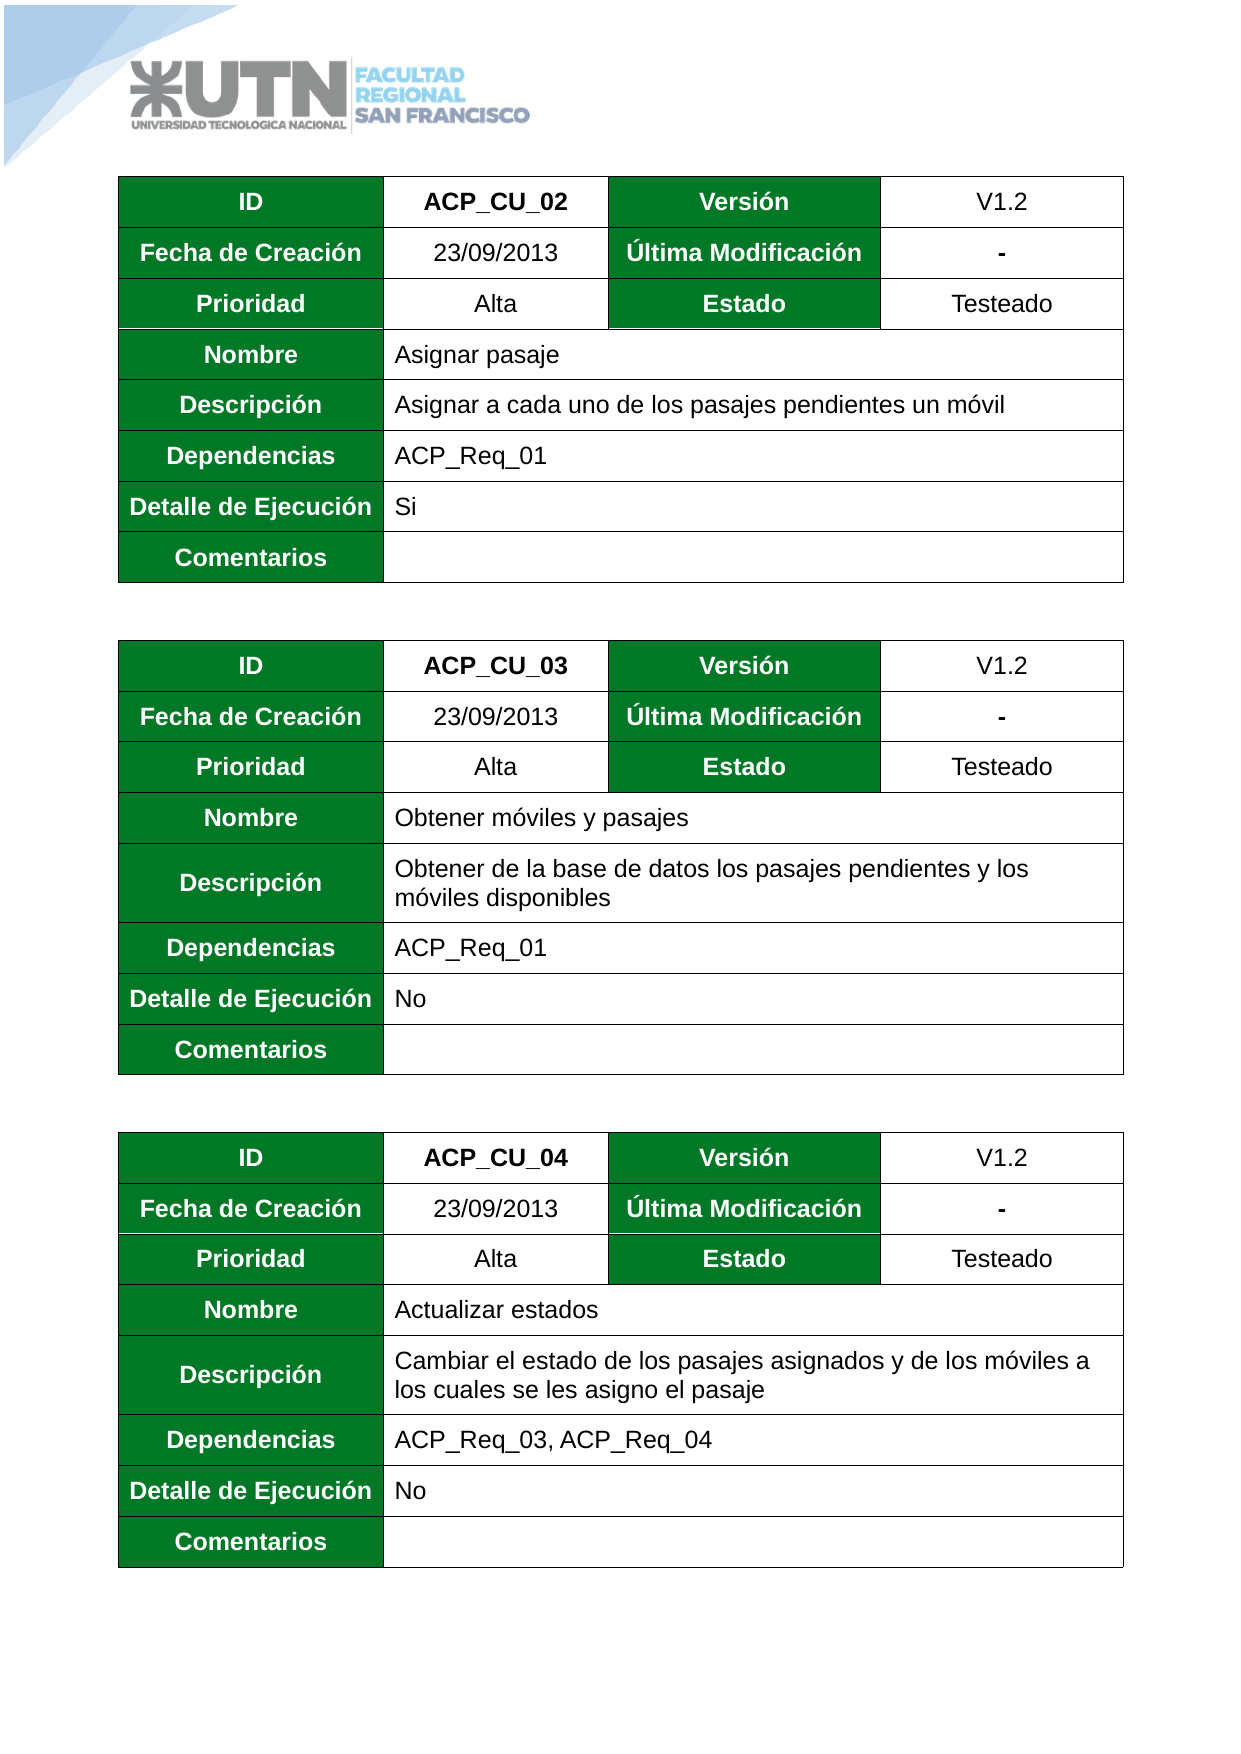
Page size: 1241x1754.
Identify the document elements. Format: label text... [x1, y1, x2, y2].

table_cell 23/09/2013 [384, 228, 608, 278]
table_cell ACP_Req_03, ACP_Req_04 [384, 1415, 1123, 1465]
table_cell [384, 1517, 1123, 1567]
table_cell Alta [384, 742, 608, 792]
table_cell Alta [384, 279, 608, 328]
table_cell Estado [609, 279, 880, 328]
table_header V1.2 [881, 1133, 1123, 1183]
table_cell Prioridad [119, 1235, 383, 1284]
table_cell Testeado [881, 279, 1123, 328]
table_cell Obtener móviles y pasajes [384, 793, 1123, 843]
table_cell Última Modificación [609, 228, 880, 278]
table_cell Nombre [119, 330, 383, 379]
table_cell - [881, 692, 1123, 741]
table_header Versión [609, 177, 880, 227]
table_cell [384, 532, 1123, 582]
table_cell Obtener de la base de datos los pasajes pendientes y los móviles disponibles [384, 844, 1123, 922]
table_cell Dependencias [119, 1415, 383, 1465]
table_cell Dependencias [119, 923, 383, 973]
table_cell Testeado [881, 742, 1123, 792]
table_header ACP_CU_04 [384, 1133, 608, 1183]
table_cell Estado [609, 742, 880, 792]
table_cell No [384, 974, 1123, 1024]
table_cell - [881, 228, 1123, 278]
table_cell Estado [609, 1235, 880, 1284]
table_header ACP_CU_02 [384, 177, 608, 227]
table_cell [384, 1025, 1123, 1074]
table_cell Asignar pasaje [384, 330, 1123, 379]
table_cell 23/09/2013 [384, 1184, 608, 1233]
table_cell Comentarios [119, 1517, 383, 1567]
table_cell Detalle de Ejecución [119, 974, 383, 1024]
table_cell Nombre [119, 793, 383, 843]
table_cell Fecha de Creación [119, 228, 383, 278]
table_cell Nombre [119, 1285, 383, 1335]
table_cell Descripción [119, 380, 383, 430]
table_cell 23/09/2013 [384, 692, 608, 741]
table_cell - [881, 1184, 1123, 1233]
table_header V1.2 [881, 177, 1123, 227]
table_cell Prioridad [119, 279, 383, 328]
table_cell ACP_Req_01 [384, 923, 1123, 973]
table_header V1.2 [881, 641, 1123, 691]
table_cell Última Modificación [609, 692, 880, 741]
table_cell No [384, 1466, 1123, 1516]
picture [3, 5, 532, 169]
table_cell Si [384, 482, 1123, 531]
table_cell Fecha de Creación [119, 692, 383, 741]
table_cell Cambiar el estado de los pasajes asignados y de los móviles a los cuales se les asigno el pasaje [384, 1336, 1123, 1414]
table_header ID [119, 1133, 383, 1183]
table_cell Comentarios [119, 532, 383, 582]
table_cell Testeado [881, 1235, 1123, 1284]
table_cell Prioridad [119, 742, 383, 792]
table_header Versión [609, 641, 880, 691]
table_cell Asignar a cada uno de los pasajes pendientes un móvil [384, 380, 1123, 430]
table_cell Detalle de Ejecución [119, 1466, 383, 1516]
table_cell Última Modificación [609, 1184, 880, 1233]
table_cell Alta [384, 1235, 608, 1284]
table_cell Descripción [119, 1336, 383, 1414]
table_cell Dependencias [119, 431, 383, 481]
table_cell Detalle de Ejecución [119, 482, 383, 531]
table_header Versión [609, 1133, 880, 1183]
table_cell Comentarios [119, 1025, 383, 1074]
table_cell ACP_Req_01 [384, 431, 1123, 481]
table_cell Descripción [119, 844, 383, 922]
table_header ACP_CU_03 [384, 641, 608, 691]
table_header ID [119, 641, 383, 691]
table_cell Actualizar estados [384, 1285, 1123, 1335]
table_cell Fecha de Creación [119, 1184, 383, 1233]
table_header ID [119, 177, 383, 227]
